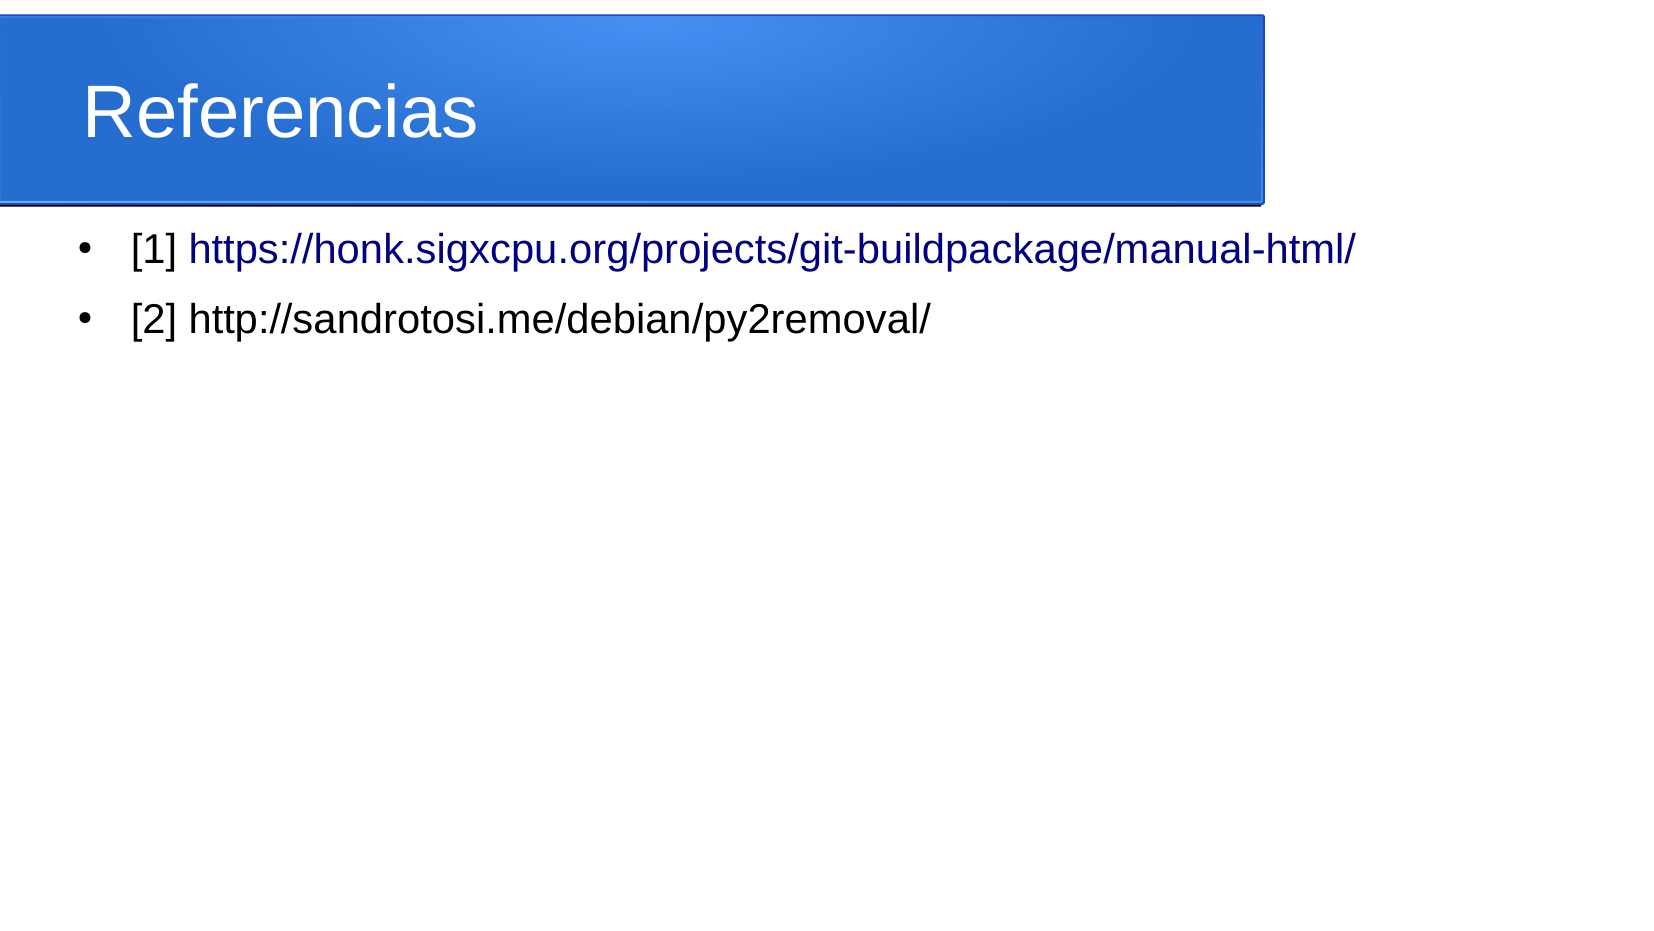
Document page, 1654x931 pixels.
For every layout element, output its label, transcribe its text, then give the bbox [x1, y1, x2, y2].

list [1] https://honk.sigxcpu.org/projects/git-buildpackage/manual-html/ [2] http://sandrotosi.me/debian/py2removal/ [60, 225, 1549, 766]
title Referencias [82, 35, 1235, 189]
